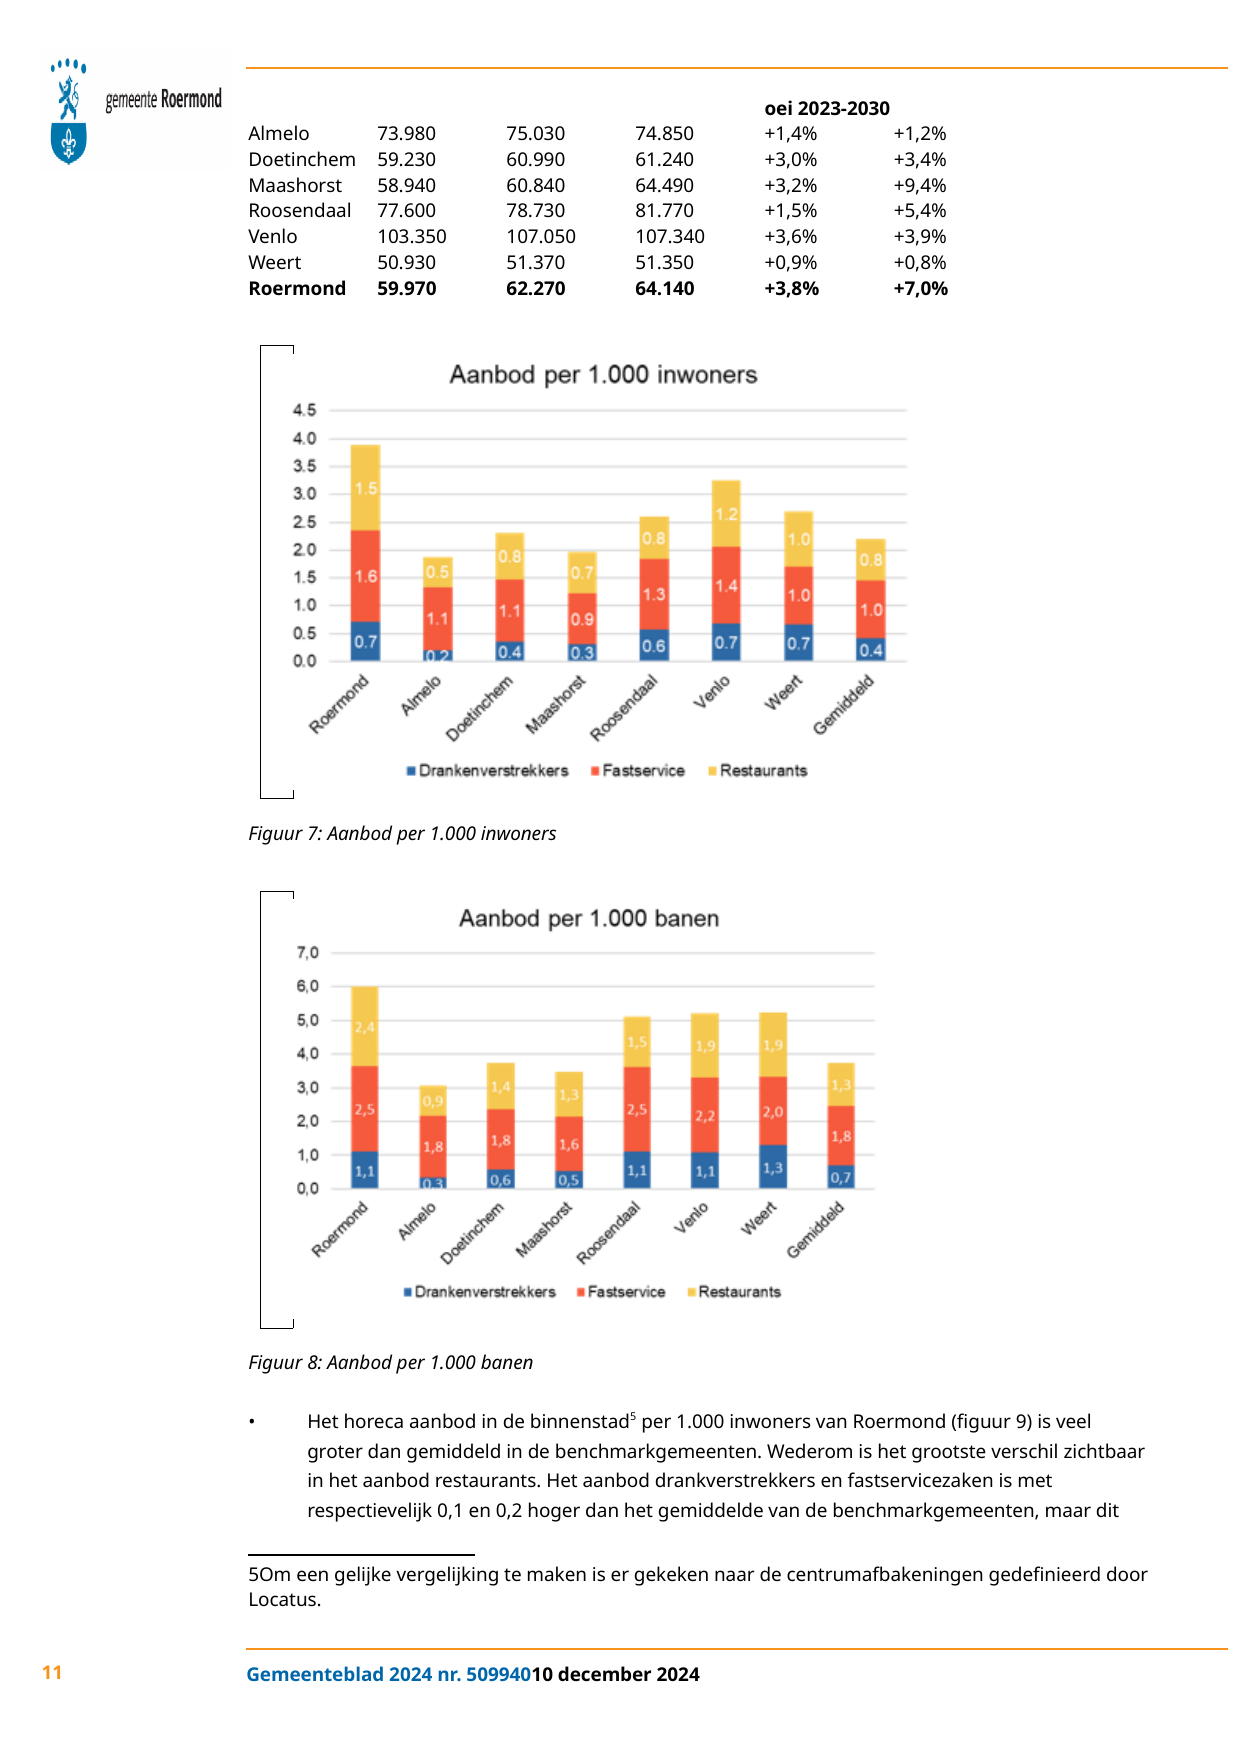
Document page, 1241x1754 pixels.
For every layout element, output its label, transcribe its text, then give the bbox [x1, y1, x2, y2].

table_cell +3,6% [764, 224, 893, 249]
table_cell Doetinchem [248, 146, 377, 172]
table_cell 64.490 [635, 172, 764, 198]
table_cell +0,8% [894, 249, 1152, 275]
table_cell 58.940 [377, 172, 506, 198]
table_cell 73.980 [377, 121, 506, 146]
table_cell +1,5% [764, 198, 893, 223]
table_header [894, 95, 1152, 121]
table_cell 62.270 [506, 275, 635, 301]
table_cell 60.840 [506, 172, 635, 198]
table_cell 75.030 [506, 121, 635, 146]
table_cell 74.850 [635, 121, 764, 146]
table_cell +3,8% [764, 275, 893, 301]
table_cell 59.230 [377, 146, 506, 172]
table_cell +3,4% [894, 146, 1152, 172]
table_cell +7,0% [894, 275, 1152, 301]
list Om een gelijke vergelijking te maken is er gekeken naar de centrumafbakeningen gedefinieerd door Locatus. [248, 1561, 1152, 1612]
picture [41, 47, 231, 172]
text Figuur 7: Aanbod per 1.000 inwoners [248, 820, 1152, 846]
table_cell 60.990 [506, 146, 635, 172]
table_cell 64.140 [635, 275, 764, 301]
table_cell 77.600 [377, 198, 506, 223]
table_header [377, 95, 506, 121]
table_cell +3,0% [764, 146, 893, 172]
table_cell 51.370 [506, 249, 635, 275]
table_cell 51.350 [635, 249, 764, 275]
picture [268, 354, 913, 790]
table_cell Almelo [248, 121, 377, 146]
table_cell 50.930 [377, 249, 506, 275]
table_cell +5,4% [894, 198, 1152, 223]
table_cell +3,9% [894, 224, 1152, 249]
table_cell 61.240 [635, 146, 764, 172]
table_cell Weert [248, 249, 377, 275]
table_header oei 2023-2030 [764, 95, 893, 121]
table_cell 103.350 [377, 224, 506, 249]
text Figuur 8: Aanbod per 1.000 banen [248, 1349, 1152, 1375]
table_cell +1,4% [764, 121, 893, 146]
table_cell 107.050 [506, 224, 635, 249]
table_header [506, 95, 635, 121]
table_header [635, 95, 764, 121]
table_cell Roosendaal [248, 198, 377, 223]
table_cell 59.970 [377, 275, 506, 301]
table_header [248, 95, 377, 121]
table_cell Maashorst [248, 172, 377, 198]
table_cell +0,9% [764, 249, 893, 275]
table_cell 78.730 [506, 198, 635, 223]
picture [268, 899, 913, 1319]
table_cell 81.770 [635, 198, 764, 223]
table_cell Venlo [248, 224, 377, 249]
table_cell Roermond [248, 275, 377, 301]
table_cell 107.340 [635, 224, 764, 249]
table_cell +9,4% [894, 172, 1152, 198]
table_cell +3,2% [764, 172, 893, 198]
list Het horeca aanbod in de binnenstad per 1.000 inwoners van Roermond (figuur 9) is veel groter dan gemiddeld in de benchmarkgemeenten. Wederom is het grootste verschil zichtbaar in het aanbod restaurants. Het aanbod drankverstrekkers en fastservicezaken is met respectievelijk 0,1 en 0,2 hoger dan het gemiddelde van de benchmarkgemeenten, maar dit [248, 1408, 1152, 1523]
table_cell +1,2% [894, 121, 1152, 146]
